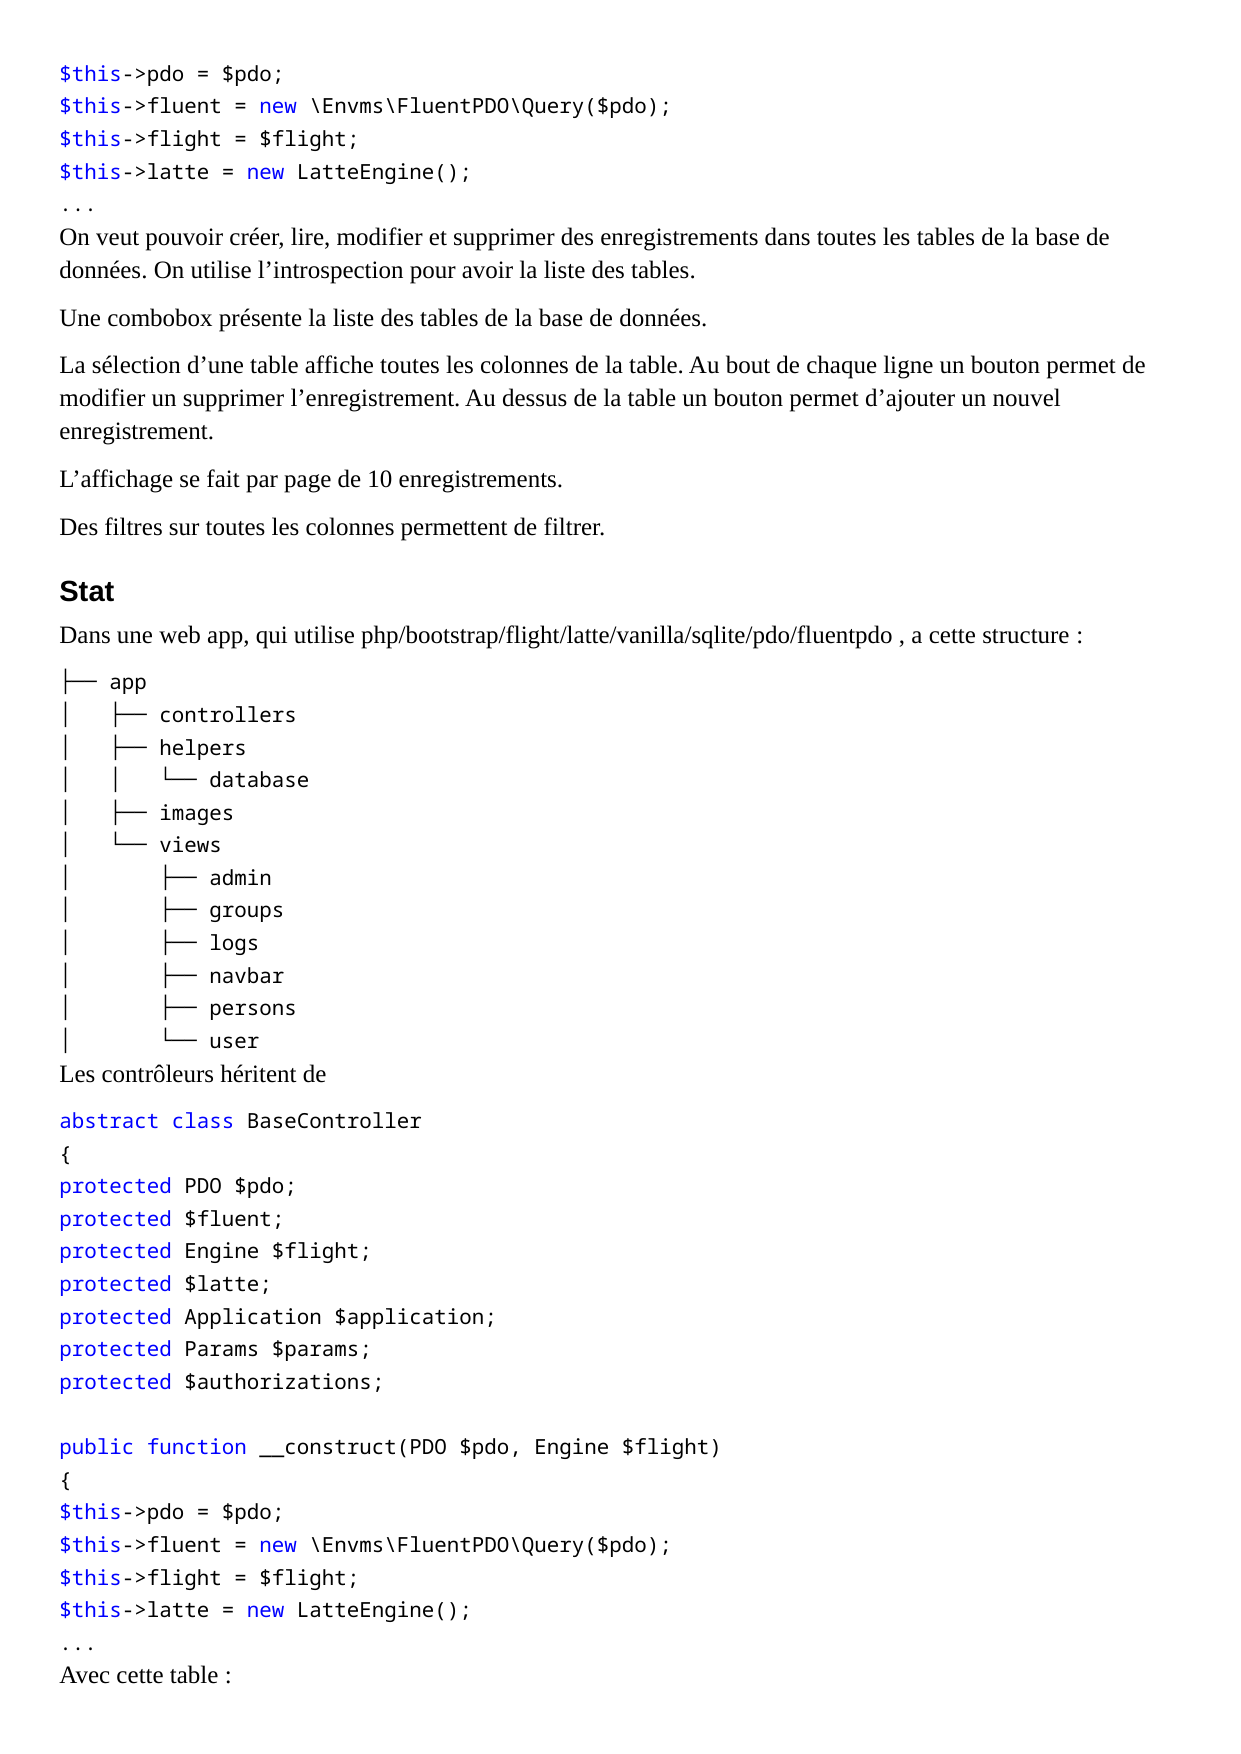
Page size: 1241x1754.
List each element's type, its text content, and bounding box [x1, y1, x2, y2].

text $this->pdo = $pdo; [59, 1497, 1181, 1526]
text { [59, 1139, 1181, 1167]
text │ ├── admin [59, 863, 1181, 891]
text $this->pdo = $pdo; [59, 59, 1181, 87]
text $this->fluent = new \Envms\FluentPDO\Query($pdo); [59, 92, 1181, 120]
text $this->latte = new LatteEngine(); [59, 1595, 1181, 1624]
text protected PDO $pdo; [59, 1171, 1181, 1200]
text │ │ └── database [59, 765, 1181, 794]
text │ ├── groups [59, 896, 1181, 924]
text Dans une web app, qui utilise php/bootstrap/flight/latte/vanilla/sqlite/pdo/fluentpdo , a cette structure : [59, 620, 1181, 648]
text Les contrôleurs héritent de [59, 1059, 1181, 1087]
text ... [59, 189, 1181, 218]
text Une combobox présente la liste des tables de la base de données. [59, 303, 1181, 331]
text │ └── user [59, 1026, 1181, 1054]
text │ ├── images [59, 798, 1181, 826]
text L’affichage se fait par page de 10 enregistrements. [59, 464, 1181, 493]
text { [59, 1465, 1181, 1493]
text │ ├── controllers [59, 700, 1181, 728]
text $this->fluent = new \Envms\FluentPDO\Query($pdo); [59, 1530, 1181, 1558]
text Des filtres sur toutes les colonnes permettent de filtrer. [59, 512, 1181, 540]
text ├── app [59, 667, 1181, 696]
text La sélection d’une table affiche toutes les colonnes de la table. Au bout de chaque ligne un bouton permet de modifier un supprimer l’enregistrement. Au dessus de la table un bouton permet d’ajouter un nouvel enregistrement. [59, 350, 1181, 445]
text abstract class BaseController [59, 1106, 1181, 1135]
subtitle Stat [59, 574, 1181, 607]
text protected $fluent; [59, 1204, 1181, 1232]
text public function __construct(PDO $pdo, Engine $flight) [59, 1432, 1181, 1461]
text │ ├── persons [59, 993, 1181, 1022]
text On veut pouvoir créer, lire, modifier et supprimer des enregistrements dans toutes les tables de la base de données. On utilise l’introspection pour avoir la liste des tables. [59, 222, 1181, 284]
text protected Application $application; [59, 1302, 1181, 1330]
text protected Params $params; [59, 1334, 1181, 1363]
text $this->flight = $flight; [59, 124, 1181, 153]
text ... [59, 1628, 1181, 1656]
text │ ├── navbar [59, 961, 1181, 989]
text $this->latte = new LatteEngine(); [59, 157, 1181, 185]
text protected Engine $flight; [59, 1237, 1181, 1265]
text Avec cette table : [59, 1661, 1181, 1689]
text protected $authorizations; [59, 1367, 1181, 1396]
text │ ├── logs [59, 928, 1181, 957]
text │ └── views [59, 830, 1181, 859]
text │ ├── helpers [59, 733, 1181, 761]
text $this->flight = $flight; [59, 1563, 1181, 1591]
text protected $latte; [59, 1269, 1181, 1298]
